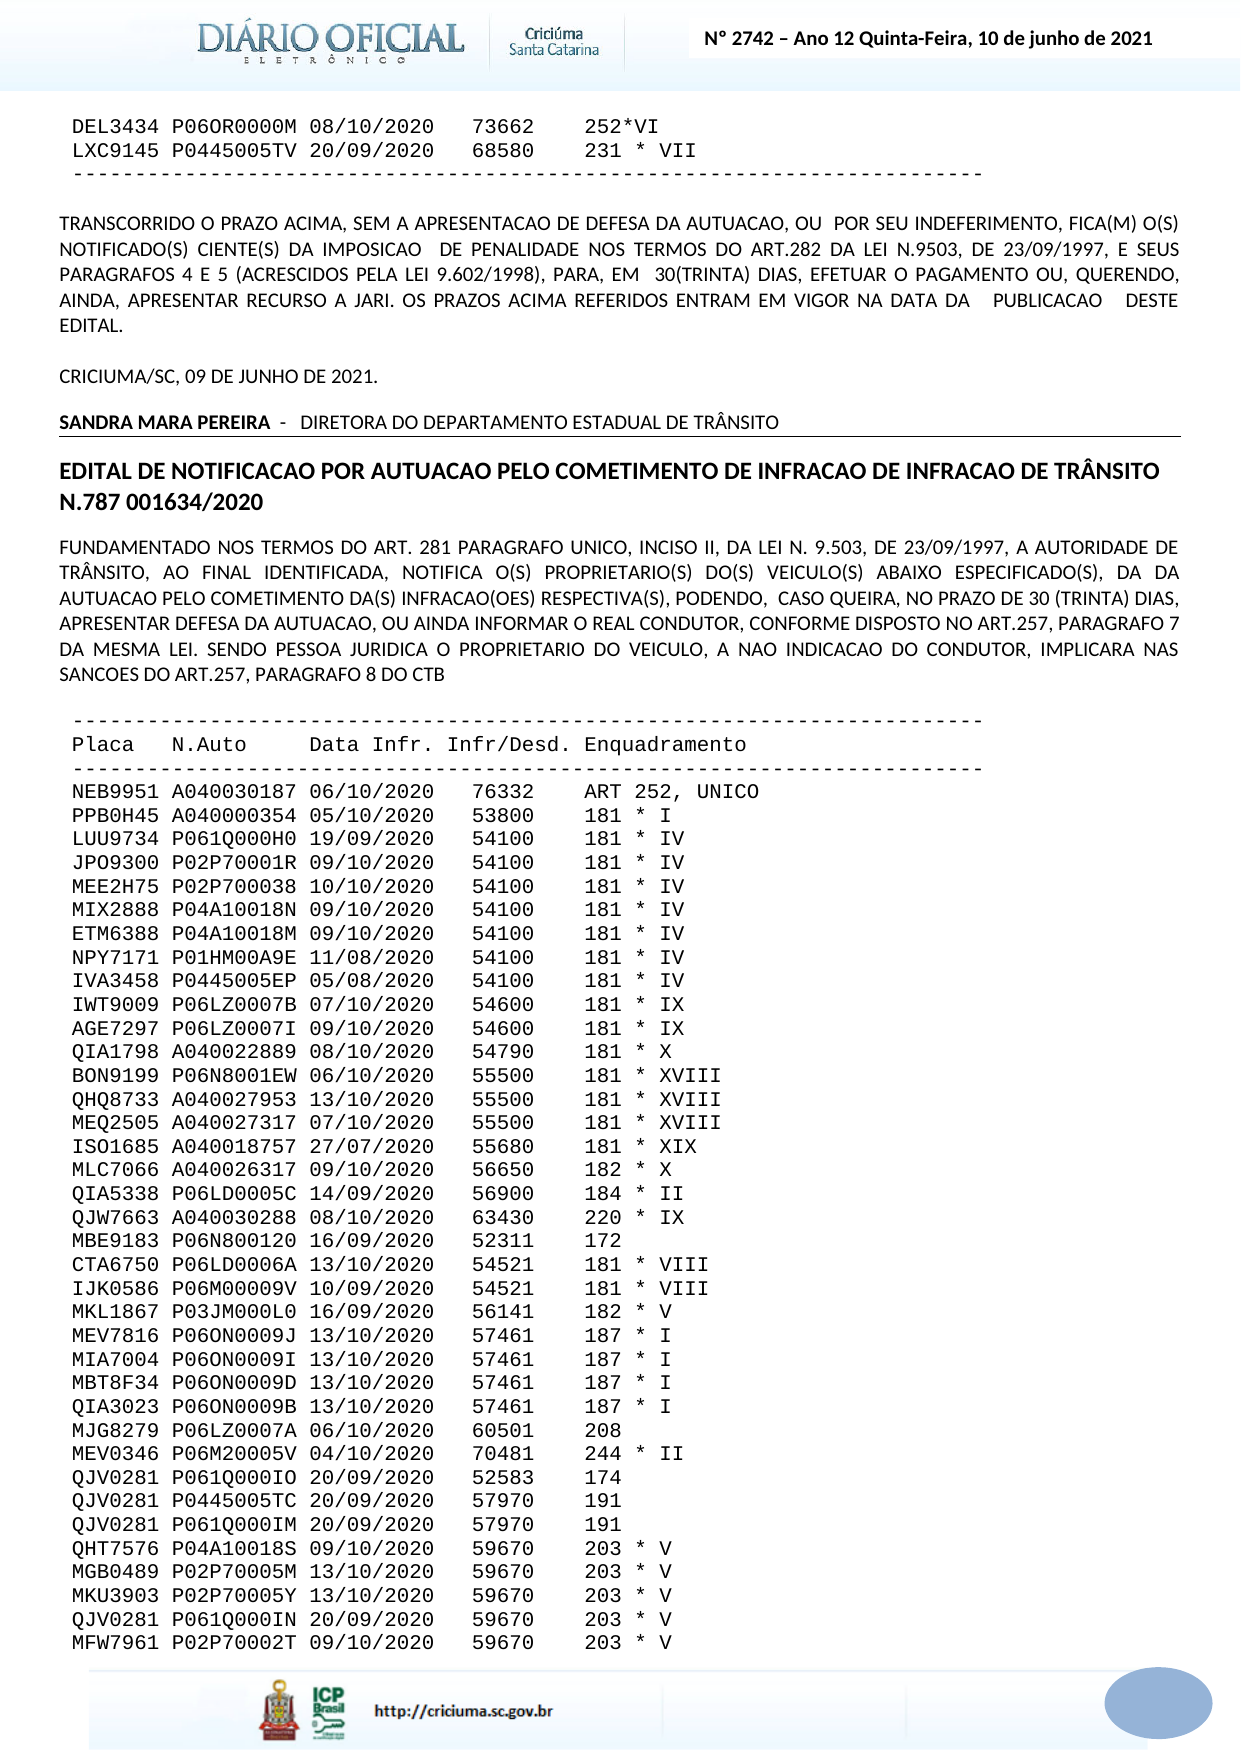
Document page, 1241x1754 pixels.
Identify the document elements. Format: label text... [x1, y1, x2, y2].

text Placa N.Auto Data Infr. Infr/Desd. Enquadramento [59, 734, 1181, 757]
text JPO9300 P02P70001R 09/10/2020 54100 181 * IV [59, 852, 1181, 876]
text BON9199 P06N8001EW 06/10/2020 55500 181 * XVIII [59, 1065, 1181, 1088]
text MLC7066 A040026317 09/10/2020 56650 182 * X [59, 1159, 1181, 1183]
text QJV0281 P0445005TC 20/09/2020 57970 191 [59, 1491, 1181, 1514]
text MFW7961 P02P70002T 09/10/2020 59670 203 * V [59, 1632, 1181, 1656]
text MKL1867 P03JM000L0 16/09/2020 56141 182 * V [59, 1301, 1181, 1325]
text QJW7663 A040030288 08/10/2020 63430 220 * IX [59, 1207, 1181, 1230]
text MBT8F34 P06ON0009D 13/10/2020 57461 187 * I [59, 1372, 1181, 1396]
text NEB9951 A040030187 06/10/2020 76332 ART 252, UNICO [59, 781, 1181, 805]
text LUU9734 P061Q000H0 19/09/2020 54100 181 * IV [59, 828, 1181, 852]
text MEV0346 P06M20005V 04/10/2020 70481 244 * II [59, 1443, 1181, 1467]
text ISO1685 A040018757 27/07/2020 55680 181 * XIX [59, 1136, 1181, 1159]
text MKU3903 P02P70005Y 13/10/2020 59670 203 * V [59, 1585, 1181, 1609]
text QHT7576 P04A10018S 09/10/2020 59670 203 * V [59, 1538, 1181, 1561]
text QIA5338 P06LD0005C 14/09/2020 56900 184 * II [59, 1183, 1181, 1207]
text QHQ8733 A040027953 13/10/2020 55500 181 * XVIII [59, 1088, 1181, 1112]
text CRICIUMA/SC, 09 DE JUNHO DE 2021. [59, 363, 1181, 388]
text QJV0281 P061Q000IM 20/09/2020 57970 191 [59, 1514, 1181, 1538]
text ETM6388 P04A10018M 09/10/2020 54100 181 * IV [59, 923, 1181, 947]
text MBE9183 P06N800120 16/09/2020 52311 172 [59, 1230, 1181, 1254]
text ------------------------------------------------------------------------- [59, 757, 1181, 781]
text IJK0586 P06M00009V 10/09/2020 54521 181 * VIII [59, 1278, 1181, 1301]
text DEL3434 P06OR0000M 08/10/2020 73662 252*VI [59, 116, 1181, 140]
text LXC9145 P0445005TV 20/09/2020 68580 231 * VII [59, 140, 1181, 163]
text QJV0281 P061Q000IO 20/09/2020 52583 174 [59, 1467, 1181, 1491]
text CTA6750 P06LD0006A 13/10/2020 54521 181 * VIII [59, 1254, 1181, 1278]
text ------------------------------------------------------------------------- [59, 163, 1181, 187]
text MEQ2505 A040027317 07/10/2020 55500 181 * XVIII [59, 1112, 1181, 1136]
text IWT9009 P06LZ0007B 07/10/2020 54600 181 * IX [59, 994, 1181, 1018]
text MEE2H75 P02P700038 10/10/2020 54100 181 * IV [59, 876, 1181, 899]
text MJG8279 P06LZ0007A 06/10/2020 60501 208 [59, 1419, 1181, 1443]
text MGB0489 P02P70005M 13/10/2020 59670 203 * V [59, 1561, 1181, 1585]
text QJV0281 P061Q000IN 20/09/2020 59670 203 * V [59, 1609, 1181, 1632]
text PPB0H45 A040000354 05/10/2020 53800 181 * I [59, 805, 1181, 828]
text AGE7297 P06LZ0007I 09/10/2020 54600 181 * IX [59, 1018, 1181, 1041]
text IVA3458 P0445005EP 05/08/2020 54100 181 * IV [59, 970, 1181, 994]
text ------------------------------------------------------------------------- [59, 710, 1181, 734]
text SANDRA MARA PEREIRA - DIRETORA DO DEPARTAMENTO ESTADUAL DE TRÂNSITO [59, 409, 1181, 436]
text MIA7004 P06ON0009I 13/10/2020 57461 187 * I [59, 1349, 1181, 1372]
text MEV7816 P06ON0009J 13/10/2020 57461 187 * I [59, 1325, 1181, 1349]
text QIA3023 P06ON0009B 13/10/2020 57461 187 * I [59, 1396, 1181, 1419]
text EDITAL DE NOTIFICACAO POR AUTUACAO PELO COMETIMENTO DE INFRACAO DE INFRACAO DE TRÂNSITO N.787 001634/2020 [59, 455, 1181, 516]
text MIX2888 P04A10018N 09/10/2020 54100 181 * IV [59, 899, 1181, 923]
text TRANSCORRIDO O PRAZO ACIMA, SEM A APRESENTACAO DE DEFESA DA AUTUACAO, OU POR SEU INDEFERIMENTO, FICA(M) O(S) NOTIFICADO(S) CIENTE(S) DA IMPOSICAO DE PENALIDADE NOS TERMOS DO ART.282 DA LEI N.9503, DE 23/09/1997, E SEUS PARAGRAFOS 4 E 5 (ACRESCIDOS PELA LEI 9.602/1998), PARA, EM 30(TRINTA) DIAS, EFETUAR O PAGAMENTO OU, QUERENDO, AINDA, APRESENTAR RECURSO A JARI. OS PRAZOS ACIMA REFERIDOS ENTRAM EM VIGOR NA DATA DA PUBLICACAO DESTE EDITAL. [59, 211, 1181, 338]
text QIA1798 A040022889 08/10/2020 54790 181 * X [59, 1041, 1181, 1065]
text FUNDAMENTADO NOS TERMOS DO ART. 281 PARAGRAFO UNICO, INCISO II, DA LEI N. 9.503, DE 23/09/1997, A AUTORIDADE DE TRÂNSITO, AO FINAL IDENTIFICADA, NOTIFICA O(S) PROPRIETARIO(S) DO(S) VEICULO(S) ABAIXO ESPECIFICADO(S), DA DA AUTUACAO PELO COMETIMENTO DA(S) INFRACAO(OES) RESPECTIVA(S), PODENDO, CASO QUEIRA, NO PRAZO DE 30 (TRINTA) DIAS, APRESENTAR DEFESA DA AUTUACAO, OU AINDA INFORMAR O REAL CONDUTOR, CONFORME DISPOSTO NO ART.257, PARAGRAFO 7 DA MESMA LEI. SENDO PESSOA JURIDICA O PROPRIETARIO DO VEICULO, A NAO INDICACAO DO CONDUTOR, IMPLICARA NAS SANCOES DO ART.257, PARAGRAFO 8 DO CTB [59, 534, 1181, 687]
text NPY7171 P01HM00A9E 11/08/2020 54100 181 * IV [59, 947, 1181, 970]
